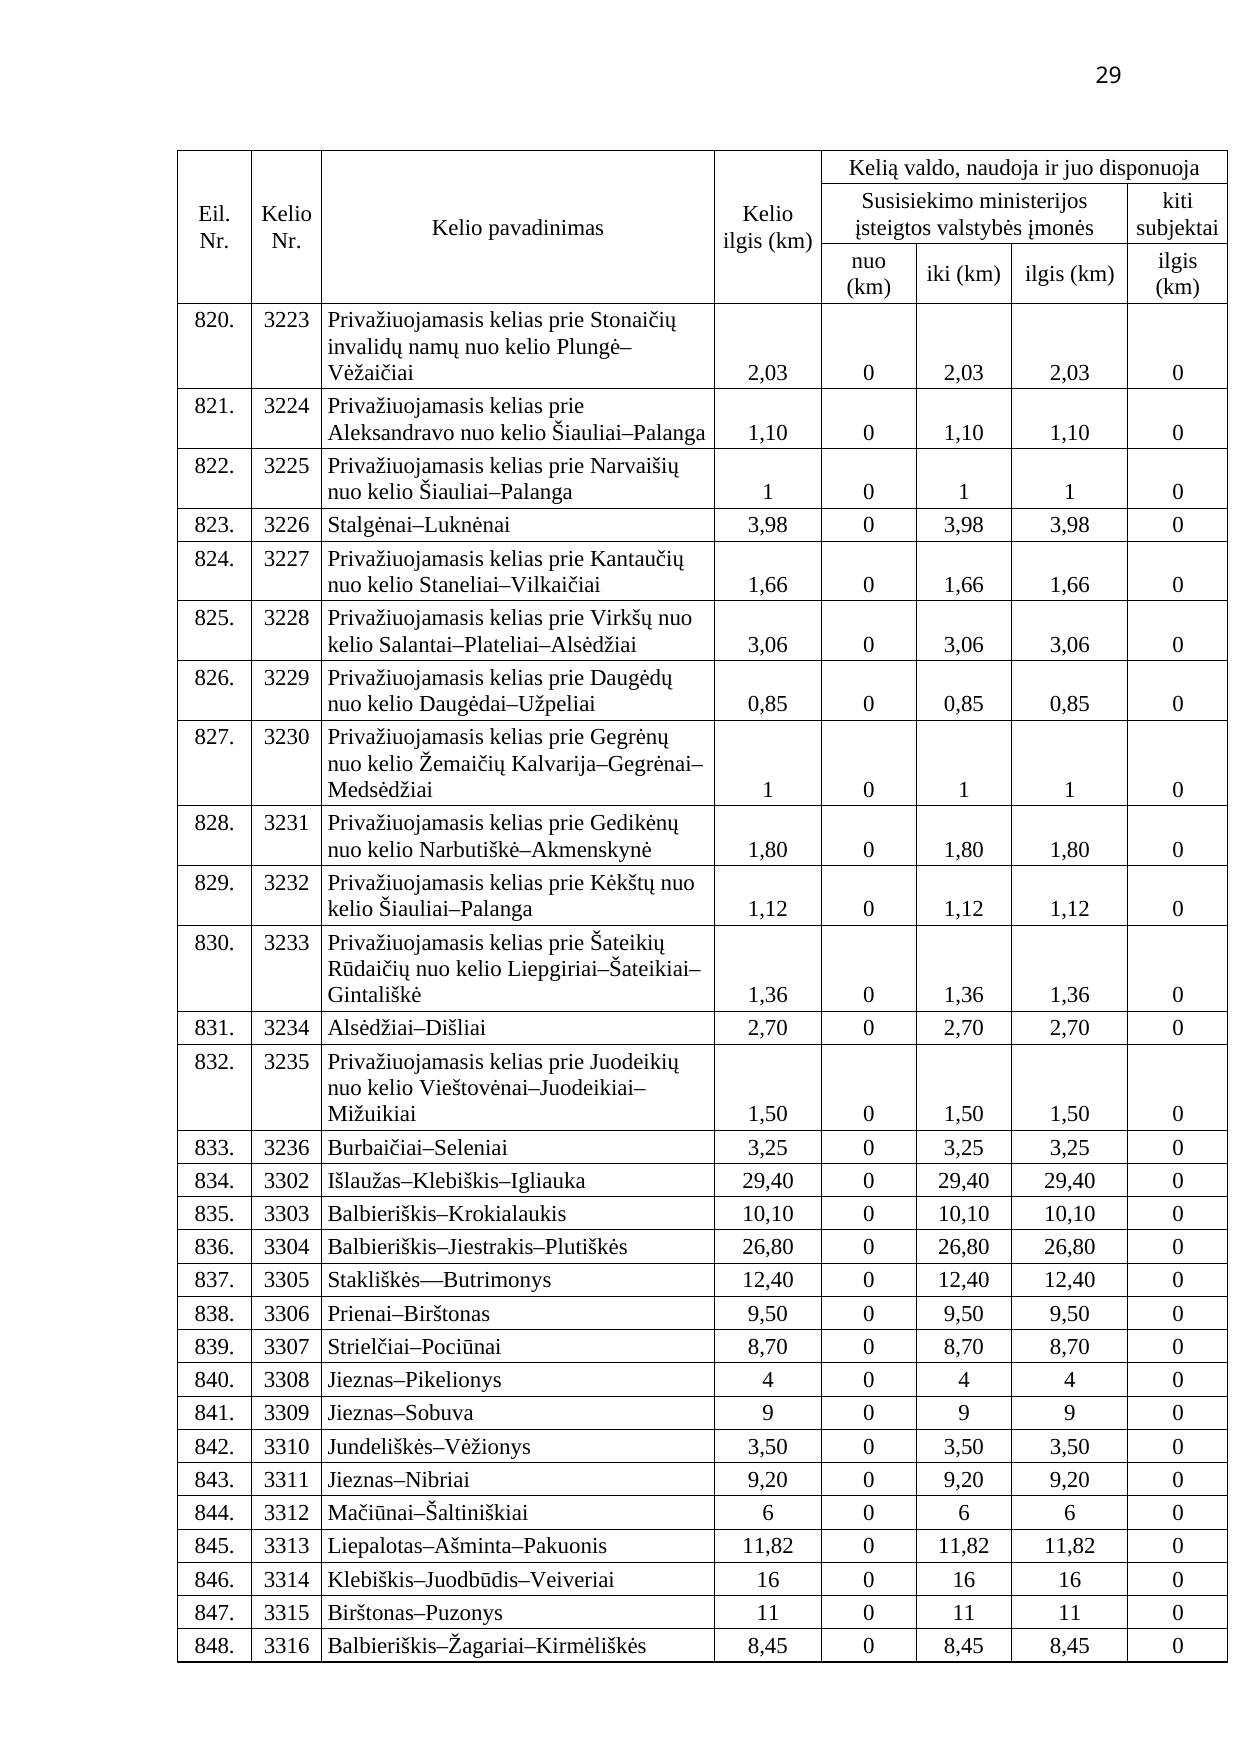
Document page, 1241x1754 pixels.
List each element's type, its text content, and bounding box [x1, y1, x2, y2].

table_cell 834. [178, 1164, 251, 1196]
table_cell 1,80 [917, 806, 1011, 865]
table_cell 0 [1128, 449, 1227, 507]
table_cell 0 [822, 926, 916, 1011]
table_cell 3303 [252, 1197, 321, 1229]
table_cell 3223 [252, 304, 321, 388]
table_cell 3,50 [917, 1430, 1011, 1462]
table_cell 821. [178, 389, 251, 448]
table_header Eil. Nr. [178, 151, 251, 302]
table_cell 0 [1128, 1596, 1227, 1628]
table_header Kelio pavadinimas [322, 151, 714, 302]
table_cell 9,20 [715, 1463, 821, 1495]
table_cell 12,40 [1012, 1264, 1127, 1296]
table_cell Privažiuojamasis kelias prie Kėkštų nuo kelio Šiauliai–Palanga [322, 866, 714, 924]
table_cell 10,10 [1012, 1197, 1127, 1229]
table_cell 2,03 [715, 304, 821, 388]
table_cell 1,66 [715, 542, 821, 600]
table_cell 0 [822, 866, 916, 924]
table_cell 4 [715, 1363, 821, 1396]
table_cell Privažiuojamasis kelias prie Virkšų nuo kelio Salantai–Plateliai–Alsėdžiai [322, 601, 714, 660]
table_cell 0 [1128, 1530, 1227, 1562]
table_cell 0 [1128, 926, 1227, 1011]
table_cell Balbieriškis–Krokialaukis [322, 1197, 714, 1229]
table_cell 3,50 [715, 1430, 821, 1462]
table_cell 0 [1128, 1012, 1227, 1044]
table_cell 3,06 [917, 601, 1011, 660]
table_cell 0 [1128, 1563, 1227, 1595]
table_cell 825. [178, 601, 251, 660]
table_cell 0 [1128, 1230, 1227, 1263]
table_cell nuo (km) [822, 244, 916, 302]
table_cell 820. [178, 304, 251, 388]
table_cell 1,50 [1012, 1045, 1127, 1130]
table_cell 1 [715, 721, 821, 805]
table_cell 1,10 [917, 389, 1011, 448]
table_cell 0,85 [917, 661, 1011, 719]
table_cell 0 [822, 1430, 916, 1462]
table_cell 16 [917, 1563, 1011, 1595]
table_cell 26,80 [1012, 1230, 1127, 1263]
table_cell 0 [822, 1397, 916, 1429]
table_cell 826. [178, 661, 251, 719]
table_cell ilgis (km) [1128, 244, 1227, 302]
table_cell Balbieriškis–Žagariai–Kirmėliškės [322, 1629, 714, 1661]
table_cell Balbieriškis–Jiestrakis–Plutiškės [322, 1230, 714, 1263]
table_cell 4 [1012, 1363, 1127, 1396]
table_cell 0 [1128, 1463, 1227, 1495]
table_cell 0 [1128, 601, 1227, 660]
table_cell 16 [1012, 1563, 1127, 1595]
table_cell 3235 [252, 1045, 321, 1130]
table_cell 0 [1128, 1430, 1227, 1462]
table_cell 0 [822, 1629, 916, 1661]
table_cell 3,06 [715, 601, 821, 660]
table_cell 3,98 [1012, 509, 1127, 541]
table_cell 0 [1128, 1629, 1227, 1661]
table_cell 0 [1128, 509, 1227, 541]
table_cell 3,25 [917, 1131, 1011, 1163]
table_cell 8,70 [917, 1330, 1011, 1362]
table_cell 0 [822, 1045, 916, 1130]
table_cell 827. [178, 721, 251, 805]
table_cell 2,03 [917, 304, 1011, 388]
table_cell 835. [178, 1197, 251, 1229]
table_cell iki (km) [917, 244, 1011, 302]
table_cell 9 [715, 1397, 821, 1429]
table_cell Susisiekimo ministerijos įsteigtos valstybės įmonės [822, 184, 1127, 243]
table_cell 0 [1128, 304, 1227, 388]
table_cell 12,40 [917, 1264, 1011, 1296]
table_cell 3227 [252, 542, 321, 600]
table_cell 847. [178, 1596, 251, 1628]
table_cell 0 [822, 721, 916, 805]
table_cell 2,70 [715, 1012, 821, 1044]
table_cell 11 [715, 1596, 821, 1628]
table_cell 3305 [252, 1264, 321, 1296]
table_cell 16 [715, 1563, 821, 1595]
table_cell 29,40 [715, 1164, 821, 1196]
table_cell 1,12 [1012, 866, 1127, 924]
table_cell 831. [178, 1012, 251, 1044]
table_cell Privažiuojamasis kelias prie Gedikėnų nuo kelio Narbutiškė–Akmenskynė [322, 806, 714, 865]
table_cell 3225 [252, 449, 321, 507]
table_cell 0 [1128, 1496, 1227, 1528]
table_cell 9,50 [715, 1297, 821, 1329]
table_cell 3315 [252, 1596, 321, 1628]
table_cell 3,06 [1012, 601, 1127, 660]
table_cell 842. [178, 1430, 251, 1462]
table_cell Privažiuojamasis kelias prie Aleksandravo nuo kelio Šiauliai–Palanga [322, 389, 714, 448]
table_cell 0 [1128, 1264, 1227, 1296]
table_cell Liepalotas–Ašminta–Pakuonis [322, 1530, 714, 1562]
table_cell Privažiuojamasis kelias prie Kantaučių nuo kelio Staneliai–Vilkaičiai [322, 542, 714, 600]
table_cell Stalgėnai–Luknėnai [322, 509, 714, 541]
table_cell 11,82 [1012, 1530, 1127, 1562]
table_cell 1 [715, 449, 821, 507]
table_cell 1,36 [917, 926, 1011, 1011]
table_cell Mačiūnai–Šaltiniškiai [322, 1496, 714, 1528]
table_cell 3,50 [1012, 1430, 1127, 1462]
table_cell 1,12 [917, 866, 1011, 924]
table_cell 0 [822, 1164, 916, 1196]
table_cell 0 [1128, 1330, 1227, 1362]
table_cell 2,03 [1012, 304, 1127, 388]
table_cell Stakliškės––Butrimonys [322, 1264, 714, 1296]
table_cell 3307 [252, 1330, 321, 1362]
table_cell 1,36 [1012, 926, 1127, 1011]
table_cell 1,36 [715, 926, 821, 1011]
table_cell 9,50 [1012, 1297, 1127, 1329]
table_cell 828. [178, 806, 251, 865]
table_cell 29,40 [1012, 1164, 1127, 1196]
table_cell ilgis (km) [1012, 244, 1127, 302]
table_cell Privažiuojamasis kelias prie Šateikių Rūdaičių nuo kelio Liepgiriai–Šateikiai–Gintališkė [322, 926, 714, 1011]
table_cell kiti subjektai [1128, 184, 1227, 243]
table_cell 0 [822, 1363, 916, 1396]
table_cell Prienai–Birštonas [322, 1297, 714, 1329]
table_cell Burbaičiai–Seleniai [322, 1131, 714, 1163]
table_cell 0 [1128, 1131, 1227, 1163]
table_cell 3231 [252, 806, 321, 865]
table_cell 3229 [252, 661, 321, 719]
table_cell 3230 [252, 721, 321, 805]
table_cell 0 [822, 1596, 916, 1628]
table_cell 0 [1128, 1297, 1227, 1329]
table_cell 848. [178, 1629, 251, 1661]
table_cell 9,50 [917, 1297, 1011, 1329]
table_cell 0 [822, 1131, 916, 1163]
table_cell 4 [917, 1363, 1011, 1396]
table_cell 1,80 [715, 806, 821, 865]
table_cell Jieznas–Pikelionys [322, 1363, 714, 1396]
table_cell 0 [822, 542, 916, 600]
table_cell 824. [178, 542, 251, 600]
table_cell 0 [1128, 1363, 1227, 1396]
table_cell 9 [1012, 1397, 1127, 1429]
table_cell 0 [1128, 1197, 1227, 1229]
table_cell 837. [178, 1264, 251, 1296]
table_cell 3234 [252, 1012, 321, 1044]
table_header Kelio Nr. [252, 151, 321, 302]
table_cell 3226 [252, 509, 321, 541]
table_cell 0 [822, 304, 916, 388]
table_cell 0 [822, 1264, 916, 1296]
table_cell 0 [822, 1563, 916, 1595]
table_cell 0 [822, 601, 916, 660]
table_cell 11 [917, 1596, 1011, 1628]
table_cell 3310 [252, 1430, 321, 1462]
table_cell 838. [178, 1297, 251, 1329]
table_cell 1,80 [1012, 806, 1127, 865]
table_cell 823. [178, 509, 251, 541]
table_cell 0,85 [1012, 661, 1127, 719]
table_cell 1 [917, 721, 1011, 805]
table_cell 8,45 [1012, 1629, 1127, 1661]
table_cell 3311 [252, 1463, 321, 1495]
table_cell 1 [917, 449, 1011, 507]
table_cell 841. [178, 1397, 251, 1429]
table_cell Strielčiai–Pociūnai [322, 1330, 714, 1362]
table_cell 1 [1012, 449, 1127, 507]
table_cell 8,70 [1012, 1330, 1127, 1362]
table_cell 1 [1012, 721, 1127, 805]
table_cell 0 [822, 389, 916, 448]
table_cell 8,45 [715, 1629, 821, 1661]
table_cell 0 [822, 1230, 916, 1263]
table_cell 3314 [252, 1563, 321, 1595]
table_cell 9 [917, 1397, 1011, 1429]
table_cell 3224 [252, 389, 321, 448]
table_cell 843. [178, 1463, 251, 1495]
table_cell Birštonas–Puzonys [322, 1596, 714, 1628]
table_cell Jieznas–Nibriai [322, 1463, 714, 1495]
table_cell 3228 [252, 601, 321, 660]
table_cell 11 [1012, 1596, 1127, 1628]
table_cell Privažiuojamasis kelias prie Daugėdų nuo kelio Daugėdai–Užpeliai [322, 661, 714, 719]
table_cell 846. [178, 1563, 251, 1595]
table_cell 0 [822, 1463, 916, 1495]
table_cell 1,50 [715, 1045, 821, 1130]
table_cell 3309 [252, 1397, 321, 1429]
table_cell 0 [822, 1197, 916, 1229]
table_cell Privažiuojamasis kelias prie Juodeikių nuo kelio Vieštovėnai–Juodeikiai–Mižuikiai [322, 1045, 714, 1130]
table_cell 0 [1128, 866, 1227, 924]
table_cell 26,80 [715, 1230, 821, 1263]
table_cell Jundeliškės–Vėžionys [322, 1430, 714, 1462]
table_cell 832. [178, 1045, 251, 1130]
table_cell 0 [822, 1496, 916, 1528]
table_cell 10,10 [917, 1197, 1011, 1229]
table_header Kelią valdo, naudoja ir juo disponuoja [822, 151, 1227, 183]
table_cell 1,12 [715, 866, 821, 924]
table_cell 839. [178, 1330, 251, 1362]
table_cell 3232 [252, 866, 321, 924]
table_cell 829. [178, 866, 251, 924]
table_cell 0 [822, 449, 916, 507]
table_cell 1,50 [917, 1045, 1011, 1130]
table_header Kelio ilgis (km) [715, 151, 821, 302]
table_cell 26,80 [917, 1230, 1011, 1263]
table_cell 830. [178, 926, 251, 1011]
table_cell 0,85 [715, 661, 821, 719]
table_cell 0 [822, 806, 916, 865]
table_cell 0 [822, 661, 916, 719]
table_cell Išlaužas–Klebiškis–Igliauka [322, 1164, 714, 1196]
table_cell 845. [178, 1530, 251, 1562]
table_cell 3313 [252, 1530, 321, 1562]
table_cell Privažiuojamasis kelias prie Gegrėnų nuo kelio Žemaičių Kalvarija–Gegrėnai–Medsėdžiai [322, 721, 714, 805]
table_cell 10,10 [715, 1197, 821, 1229]
table_cell 3,98 [715, 509, 821, 541]
table_cell 0 [1128, 1397, 1227, 1429]
table_cell 1,10 [1012, 389, 1127, 448]
table_cell 0 [822, 1012, 916, 1044]
table_cell 0 [822, 1330, 916, 1362]
table_cell Klebiškis–Juodbūdis–Veiveriai [322, 1563, 714, 1595]
table_cell 0 [822, 509, 916, 541]
table_cell 3306 [252, 1297, 321, 1329]
table_cell 844. [178, 1496, 251, 1528]
table_cell 1,66 [1012, 542, 1127, 600]
table_cell 3,25 [1012, 1131, 1127, 1163]
table_cell 1,10 [715, 389, 821, 448]
table_cell Alsėdžiai–Dišliai [322, 1012, 714, 1044]
table_cell 3,98 [917, 509, 1011, 541]
table_cell Privažiuojamasis kelias prie Narvaišių nuo kelio Šiauliai–Palanga [322, 449, 714, 507]
table_cell 0 [1128, 389, 1227, 448]
table_cell 12,40 [715, 1264, 821, 1296]
table_cell 3236 [252, 1131, 321, 1163]
table_cell 0 [1128, 721, 1227, 805]
table_cell 833. [178, 1131, 251, 1163]
table_cell 29,40 [917, 1164, 1011, 1196]
table_cell 840. [178, 1363, 251, 1396]
table_cell 8,45 [917, 1629, 1011, 1661]
table_cell 0 [822, 1297, 916, 1329]
table_cell Privažiuojamasis kelias prie Stonaičių invalidų namų nuo kelio Plungė–Vėžaičiai [322, 304, 714, 388]
table_cell 3302 [252, 1164, 321, 1196]
table_cell 2,70 [1012, 1012, 1127, 1044]
table_cell 6 [917, 1496, 1011, 1528]
table_cell 6 [715, 1496, 821, 1528]
table_cell 836. [178, 1230, 251, 1263]
table_cell 0 [1128, 542, 1227, 600]
table_cell 3,25 [715, 1131, 821, 1163]
table_cell Jieznas–Sobuva [322, 1397, 714, 1429]
table_cell 3308 [252, 1363, 321, 1396]
table_cell 1,66 [917, 542, 1011, 600]
table_cell 9,20 [1012, 1463, 1127, 1495]
table_cell 11,82 [917, 1530, 1011, 1562]
table_cell 822. [178, 449, 251, 507]
table_cell 9,20 [917, 1463, 1011, 1495]
table_cell 0 [1128, 1045, 1227, 1130]
table_cell 8,70 [715, 1330, 821, 1362]
table_cell 6 [1012, 1496, 1127, 1528]
table_cell 3316 [252, 1629, 321, 1661]
table_cell 3233 [252, 926, 321, 1011]
table_cell 0 [1128, 806, 1227, 865]
table_cell 3304 [252, 1230, 321, 1263]
table_cell 11,82 [715, 1530, 821, 1562]
table_cell 2,70 [917, 1012, 1011, 1044]
table_cell 3312 [252, 1496, 321, 1528]
table_cell 0 [822, 1530, 916, 1562]
table_cell 0 [1128, 1164, 1227, 1196]
table_cell 0 [1128, 661, 1227, 719]
